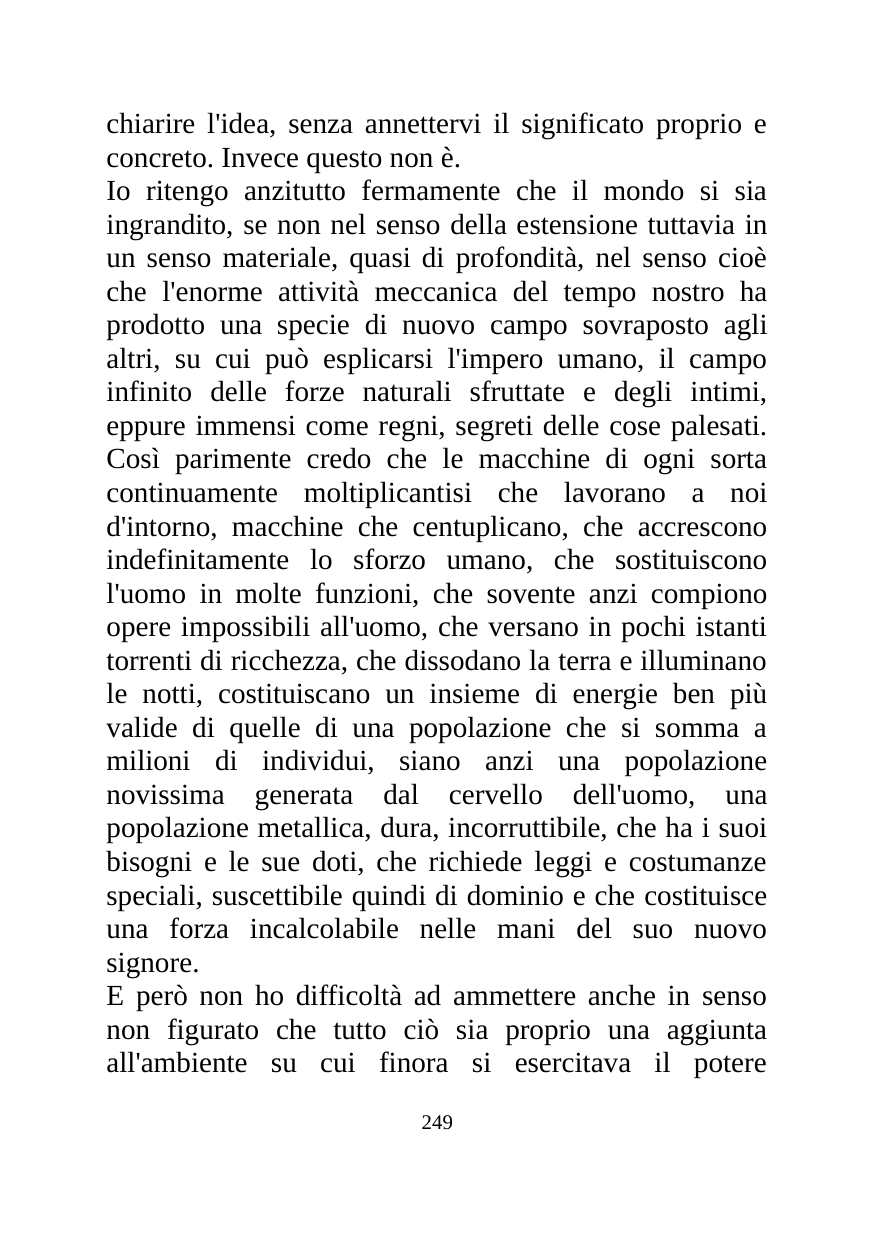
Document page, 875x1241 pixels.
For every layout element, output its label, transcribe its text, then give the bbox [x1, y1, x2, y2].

text E però non ho difficoltà ad ammettere anche in senso non figurato che tutto ciò sia proprio una aggiunta all'ambiente su cui finora si esercitava il potere [106, 978, 768, 1079]
text chiarire l'idea, senza annettervi il significato proprio e concreto. Invece questo non è. [106, 106, 768, 173]
text Io ritengo anzitutto fermamente che il mondo si sia ingrandito, se non nel senso della estensione tuttavia in un senso materiale, quasi di profondità, nel senso cioè che l'enorme attività meccanica del tempo nostro ha prodotto una specie di nuovo campo sovraposto agli altri, su cui può esplicarsi l'impero umano, il campo infinito delle forze naturali sfruttate e degli intimi, eppure immensi come regni, segreti delle cose palesati. Così parimente credo che le macchine di ogni sorta continuamente moltiplicantisi che lavorano a noi d'intorno, macchine che centuplicano, che accrescono indefinitamente lo sforzo umano, che sostituiscono l'uomo in molte funzioni, che sovente anzi compiono opere impossibili all'uomo, che versano in pochi istanti torrenti di ricchezza, che dissodano la terra e illuminano le notti, costituiscano un insieme di energie ben più valide di quelle di una popolazione che si somma a milioni di individui, siano anzi una popolazione novissima generata dal cervello dell'uomo, una popolazione metallica, dura, incorruttibile, che ha i suoi bisogni e le sue doti, che richiede leggi e costumanze speciali, suscettibile quindi di dominio e che costituisce una forza incalcolabile nelle mani del suo nuovo signore. [106, 173, 768, 978]
